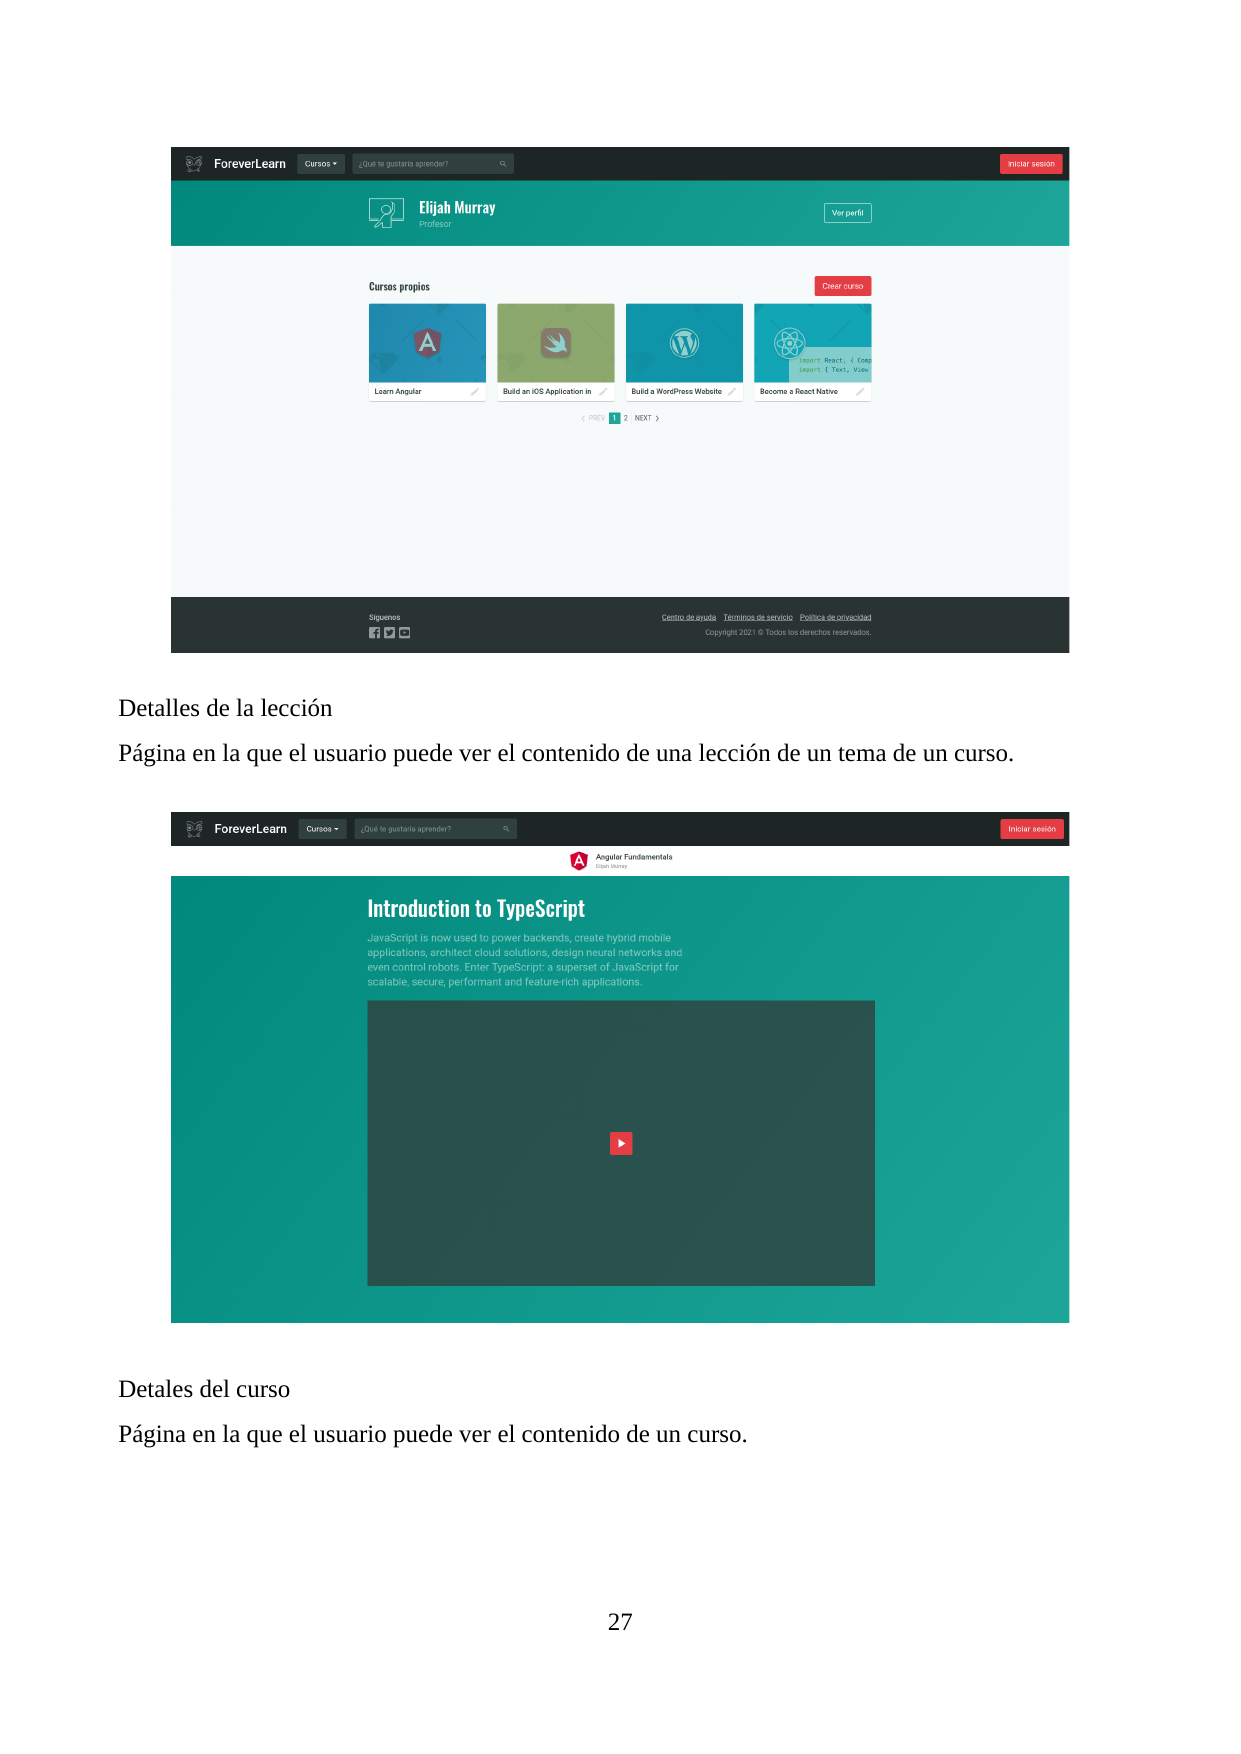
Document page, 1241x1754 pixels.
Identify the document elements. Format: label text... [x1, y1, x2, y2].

picture [171, 812, 1070, 1323]
text Detales del curso [118, 1374, 1017, 1403]
text Página en la que el usuario puede ver el contenido de un curso. [118, 1419, 1017, 1448]
picture [171, 147, 1070, 653]
text Detalles de la lección [118, 693, 1017, 721]
text Página en la que el usuario puede ver el contenido de una lección de un tema de un curso. [118, 738, 1017, 767]
